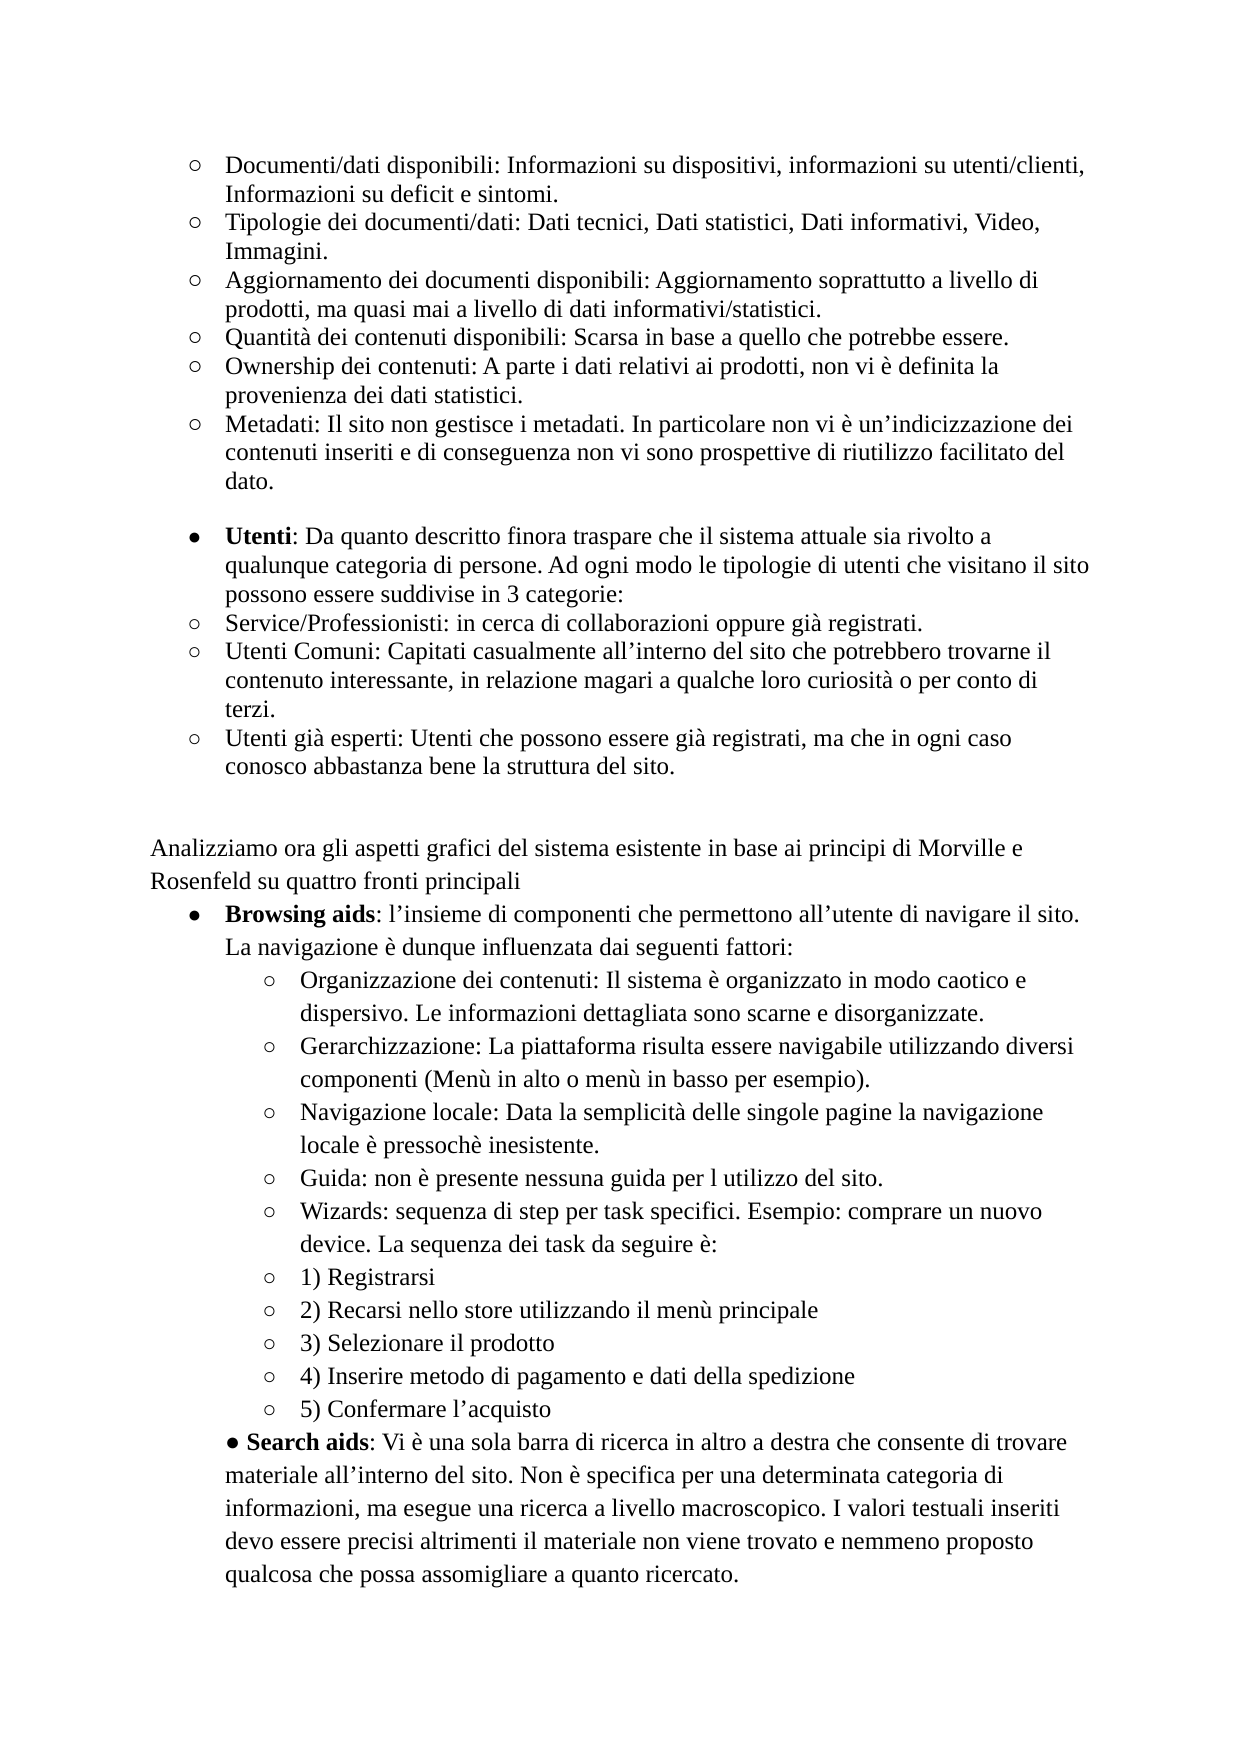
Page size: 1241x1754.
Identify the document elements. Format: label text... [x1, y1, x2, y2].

list Guida: non è presente nessuna guida per l utilizzo del sito. [262, 1163, 1090, 1192]
list Quantità dei contenuti disponibili: Scarsa in base a quello che potrebbe essere. [187, 322, 1090, 351]
list Utenti Comuni: Capitati casualmente all’interno del sito che potrebbero trovarne il contenuto interessante, in relazione magari a qualche loro curiosità o per conto di terzi. [187, 636, 1090, 723]
list 1) Registrarsi [262, 1262, 1090, 1291]
list Utenti: ​Da quanto descritto finora traspare che il sistema attuale sia rivolto a qualunque categoria di persone. Ad ogni modo le tipologie di utenti che visitano il sito possono essere suddivise in 3 categorie: [187, 521, 1090, 608]
list Browsing aids: l’insieme di componenti che permettono all’utente di navigare il sito. La navigazione è dunque influenzata dai seguenti fattori: [187, 899, 1090, 961]
list Gerarchizzazione: La piattaforma risulta essere navigabile utilizzando diversi componenti (Menù in alto o menù in basso per esempio). [262, 1031, 1090, 1093]
list Utenti già esperti: Utenti che possono essere già registrati, ma che in ogni caso conosco abbastanza bene la struttura del sito. [187, 723, 1090, 780]
list Metadati: Il sito non gestisce i metadati. In particolare non vi è un’indicizzazione dei contenuti inseriti e di conseguenza non vi sono prospettive di riutilizzo facilitato del dato. [187, 409, 1090, 495]
list Aggiornamento dei documenti disponibili: Aggiornamento soprattutto a livello di prodotti, ma quasi mai a livello di dati informativi/statistici. [187, 265, 1090, 322]
list 5) Confermare l’acquisto [262, 1394, 1090, 1423]
list Documenti/dati disponibili: Informazioni su dispositivi, informazioni su utenti/clienti, Informazioni su deficit e sintomi. [187, 150, 1090, 207]
list Organizzazione dei contenuti: Il sistema è organizzato in modo caotico e dispersivo. Le informazioni dettagliata sono scarne e disorganizzate. [262, 965, 1090, 1027]
text ● Search aids: Vi è una sola barra di ricerca in altro a destra che consente di trovare materiale all’interno del sito. Non è specifica per una determinata categoria di informazioni, ma esegue una ricerca a livello macroscopico. I valori testuali inseriti devo essere precisi altrimenti il materiale non viene trovato e nemmeno proposto qualcosa che possa assomigliare a quanto ricercato. [225, 1427, 1090, 1588]
list Navigazione locale: Data la semplicità delle singole pagine la navigazione locale è pressochè inesistente. [262, 1097, 1090, 1159]
list 3) Selezionare il prodotto [262, 1328, 1090, 1357]
text Analizziamo ora gli aspetti grafici del sistema esistente in base ai principi di Morville e Rosenfeld su quattro fronti principali [150, 833, 1090, 894]
list 4) Inserire metodo di pagamento e dati della spedizione [262, 1361, 1090, 1390]
list Wizards: sequenza di step per task specifici. Esempio: comprare un nuovo device. La sequenza dei task da seguire è: [262, 1196, 1090, 1258]
list Ownership dei contenuti: A parte i dati relativi ai prodotti, non vi è definita la provenienza dei dati statistici. [187, 351, 1090, 409]
list Tipologie dei documenti/dati: Dati tecnici, Dati statistici, Dati informativi, Video, Immagini. [187, 207, 1090, 265]
list 2) Recarsi nello store utilizzando il menù principale [262, 1295, 1090, 1324]
list Service/Professionisti: in cerca di collaborazioni oppure già registrati. [187, 608, 1090, 636]
